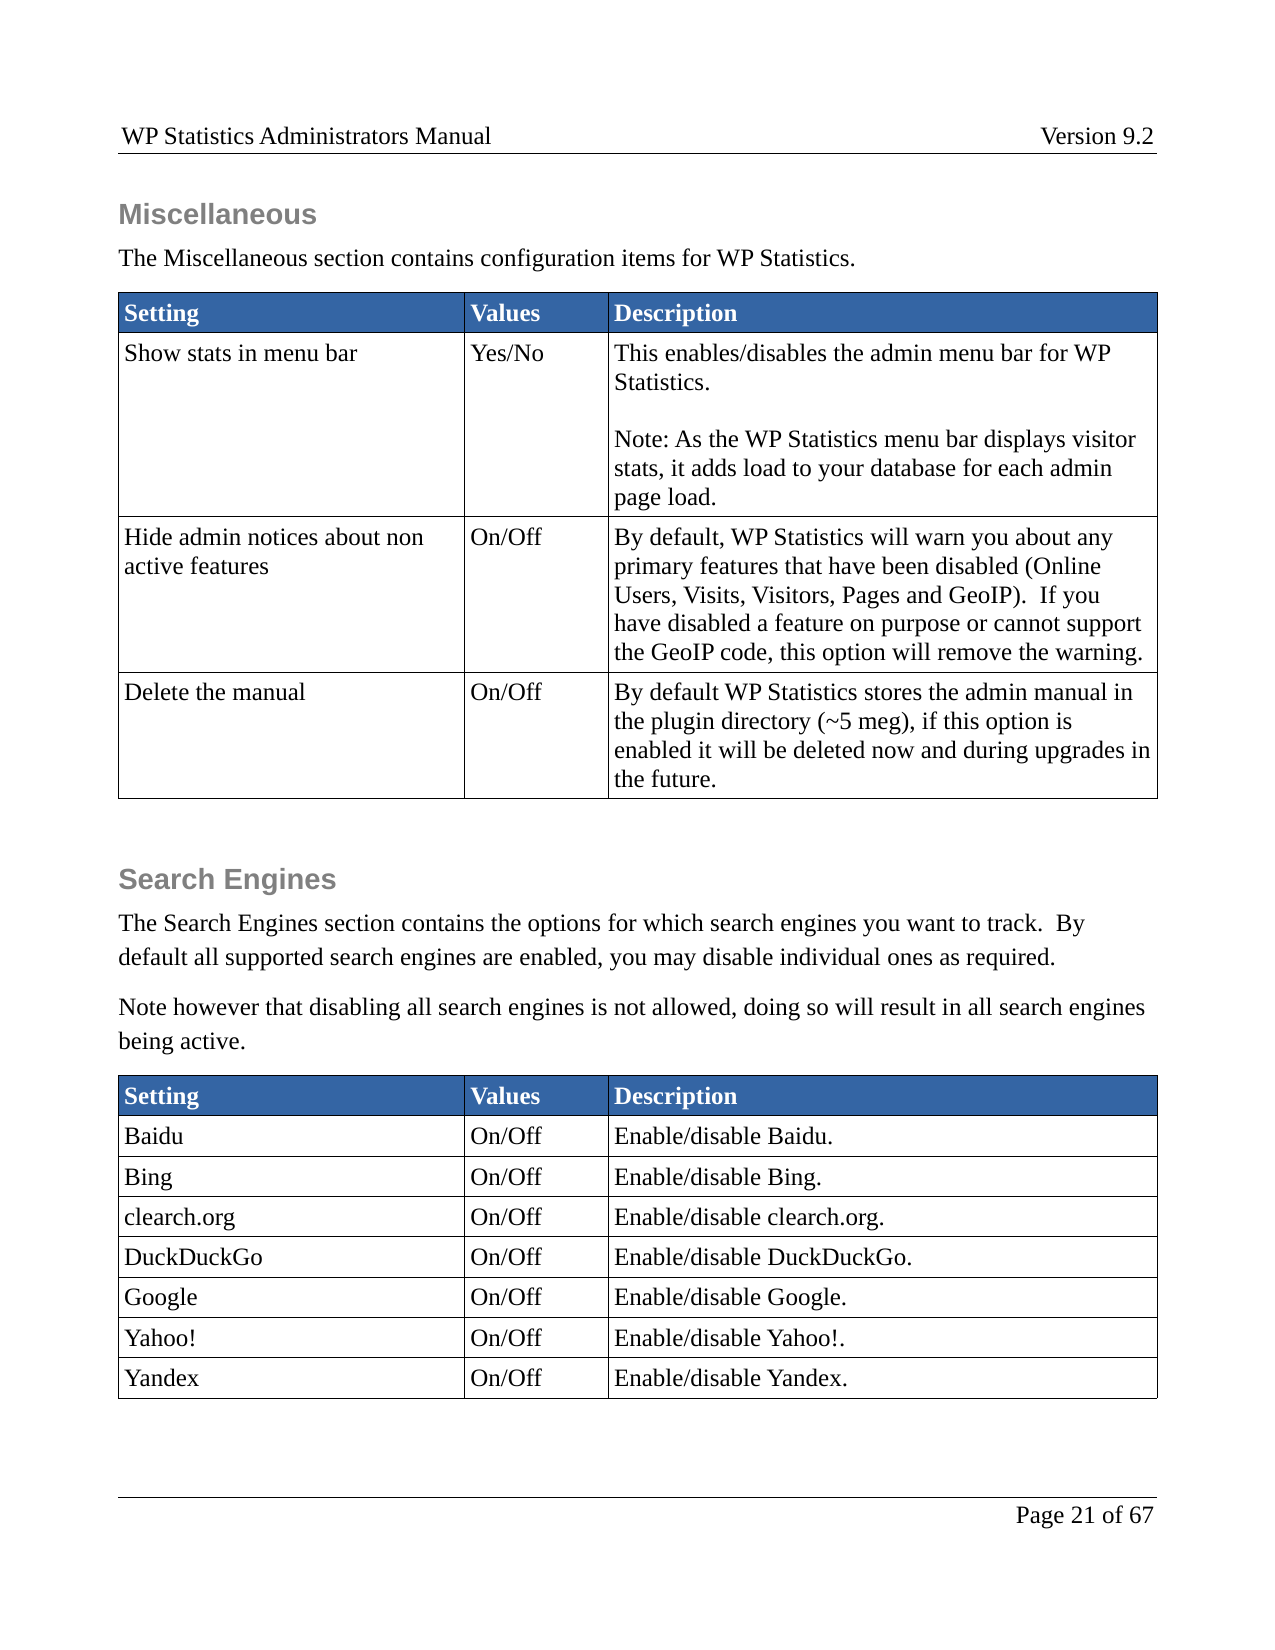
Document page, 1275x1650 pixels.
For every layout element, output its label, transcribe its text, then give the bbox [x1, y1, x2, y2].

table_cell Enable/disable DuckDuckGo. [609, 1237, 1157, 1277]
table_cell Enable/disable Yahoo!. [609, 1318, 1157, 1357]
table_cell Yandex [119, 1358, 464, 1398]
text The Search Engines section contains the options for which search engines you want to track. By default all supported search engines are enabled, you may disable individual ones as required. [118, 908, 1157, 971]
table_cell Yes/No [465, 333, 608, 516]
table_cell On/Off [465, 1197, 608, 1236]
table_cell By default WP Statistics stores the admin manual in the plugin directory (~5 meg), if this option is enabled it will be deleted now and during upgrades in the future. [609, 673, 1157, 798]
table_header Setting [119, 1076, 464, 1115]
table_cell On/Off [465, 517, 608, 672]
table_cell Show stats in menu bar [119, 333, 464, 516]
table_cell Yahoo! [119, 1318, 464, 1357]
table_cell On/Off [465, 1157, 608, 1196]
table_cell Hide admin notices about non active features [119, 517, 464, 672]
table_header Description [609, 293, 1157, 332]
subtitle Miscellaneous [118, 197, 1157, 230]
table_cell Enable/disable Bing. [609, 1157, 1157, 1196]
table_header Values [465, 1076, 608, 1115]
table_cell On/Off [465, 1278, 608, 1317]
table_header Setting [119, 293, 464, 332]
table_cell This enables/disables the admin menu bar for WP Statistics. Note: As the WP Statistics menu bar displays visitor stats, it adds load to your database for each admin page load. [609, 333, 1157, 516]
table_cell On/Off [465, 1318, 608, 1357]
table_cell On/Off [465, 673, 608, 798]
table_header Values [465, 293, 608, 332]
table_cell On/Off [465, 1116, 608, 1156]
table_cell Enable/disable clearch.org. [609, 1197, 1157, 1236]
table_cell By default, WP Statistics will warn you about any primary features that have been disabled (Online Users, Visits, Visitors, Pages and GeoIP). If you have disabled a feature on purpose or cannot support the GeoIP code, this option will remove the warning. [609, 517, 1157, 672]
table_cell DuckDuckGo [119, 1237, 464, 1277]
text The Miscellaneous section contains configuration items for WP Statistics. [118, 243, 1157, 272]
table_cell clearch.org [119, 1197, 464, 1236]
text Note however that disabling all search engines is not allowed, doing so will result in all search engines being active. [118, 992, 1157, 1055]
table_cell Bing [119, 1157, 464, 1196]
table_cell Enable/disable Google. [609, 1278, 1157, 1317]
table_cell Google [119, 1278, 464, 1317]
table_cell Enable/disable Yandex. [609, 1358, 1157, 1398]
table_cell Delete the manual [119, 673, 464, 798]
table_cell Baidu [119, 1116, 464, 1156]
table_cell On/Off [465, 1358, 608, 1398]
table_header Description [609, 1076, 1157, 1115]
subtitle Search Engines [118, 862, 1157, 896]
table_cell Enable/disable Baidu. [609, 1116, 1157, 1156]
table_cell On/Off [465, 1237, 608, 1277]
